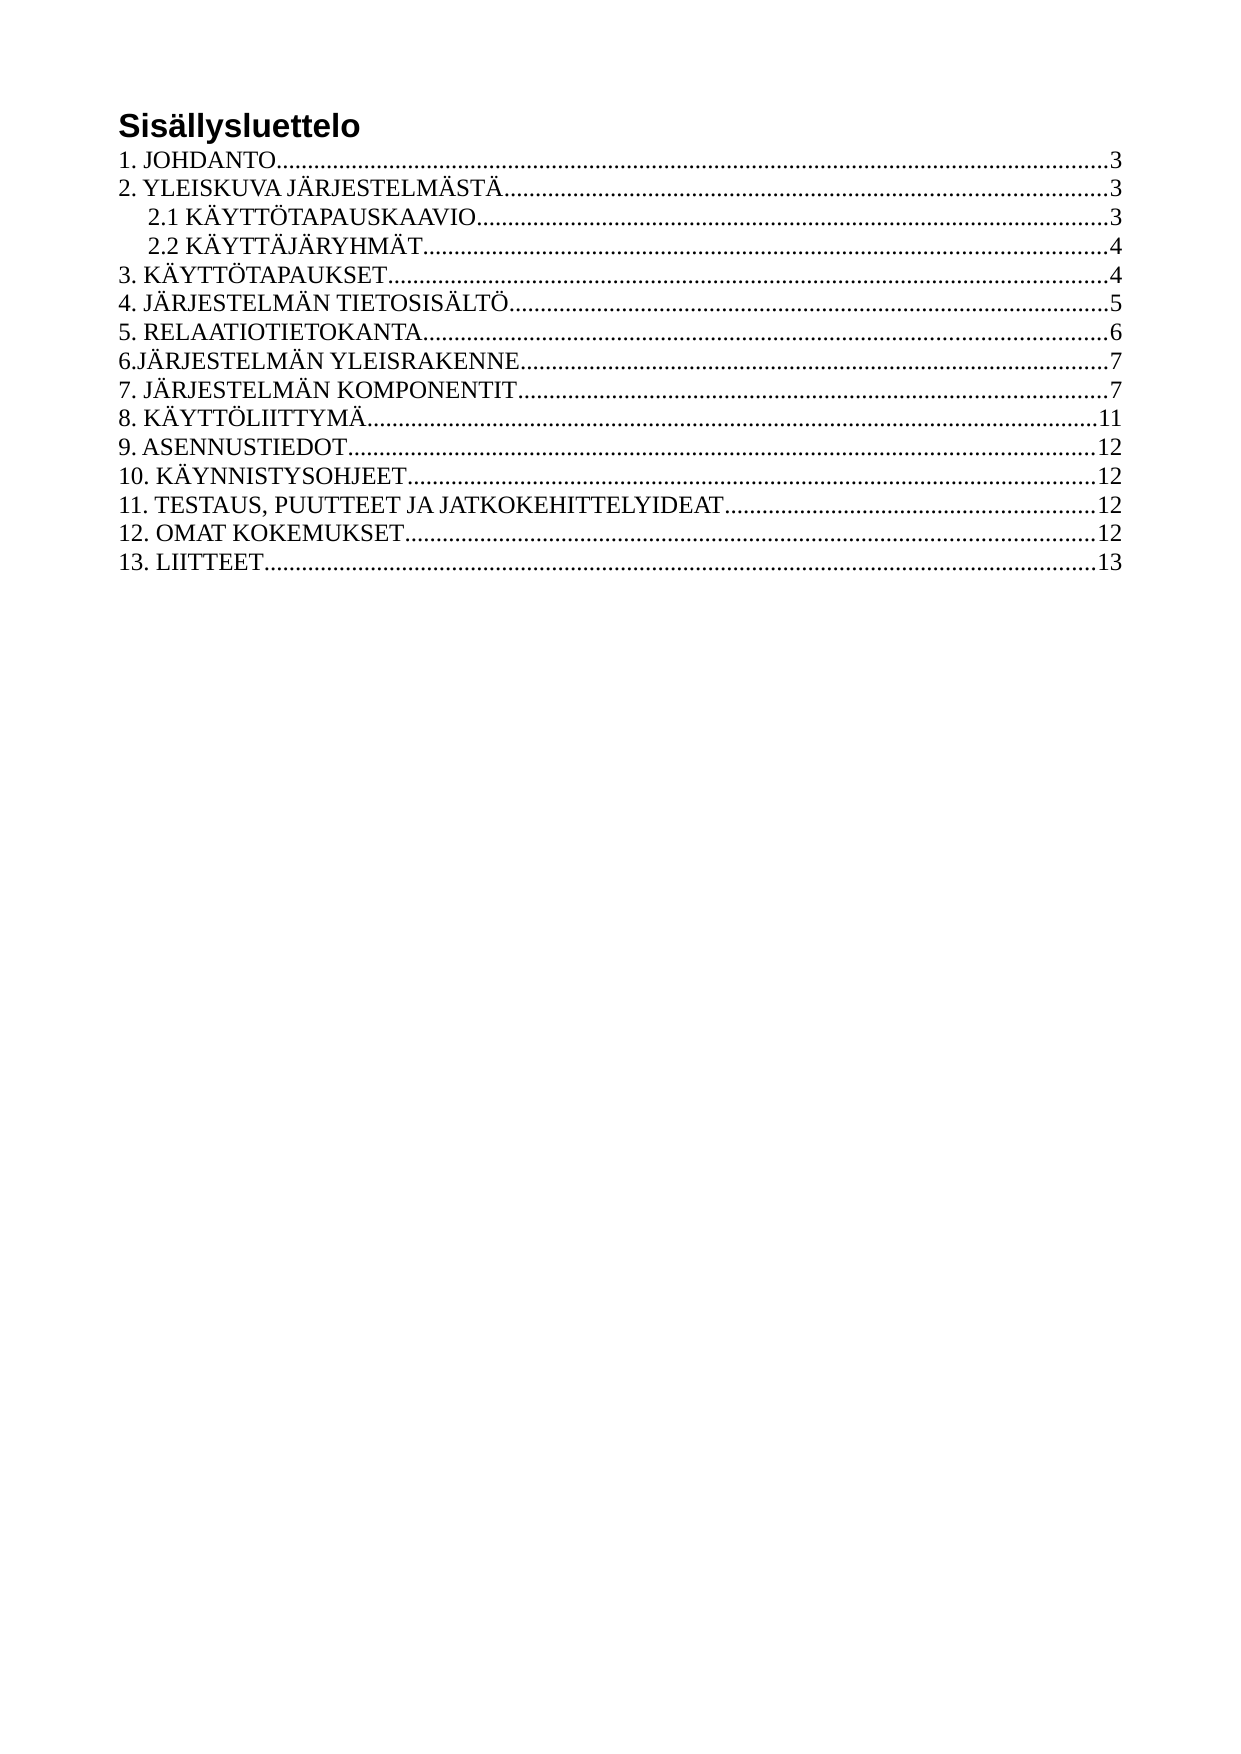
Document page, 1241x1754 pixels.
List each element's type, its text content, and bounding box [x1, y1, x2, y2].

text 6.JÄRJESTELMÄN YLEISRAKENNE 7 [118, 346, 1122, 375]
text 13. LIITTEET 13 [118, 547, 1122, 576]
text 1. JOHDANTO 3 [118, 145, 1122, 173]
text 7. JÄRJESTELMÄN KOMPONENTIT 7 [118, 375, 1122, 403]
text 3. KÄYTTÖTAPAUKSET 4 [118, 260, 1122, 288]
text 2.2 KÄYTTÄJÄRYHMÄT 4 [148, 231, 1122, 260]
text 5. RELAATIOTIETOKANTA 6 [118, 317, 1122, 346]
text 2. YLEISKUVA JÄRJESTELMÄSTÄ 3 [118, 173, 1122, 202]
text 4. JÄRJESTELMÄN TIETOSISÄLTÖ 5 [118, 288, 1122, 317]
text 12. OMAT KOKEMUKSET 12 [118, 518, 1122, 547]
text 10. KÄYNNISTYSOHJEET 12 [118, 461, 1122, 490]
text 9. ASENNUSTIEDOT 12 [118, 432, 1122, 461]
text 2.1 KÄYTTÖTAPAUSKAAVIO 3 [148, 202, 1122, 231]
text 11. TESTAUS, PUUTTEET JA JATKOKEHITTELYIDEAT 12 [118, 490, 1122, 518]
subtitle Sisällysluettelo [118, 106, 1122, 145]
text 8. KÄYTTÖLIITTYMÄ 11 [118, 403, 1122, 432]
